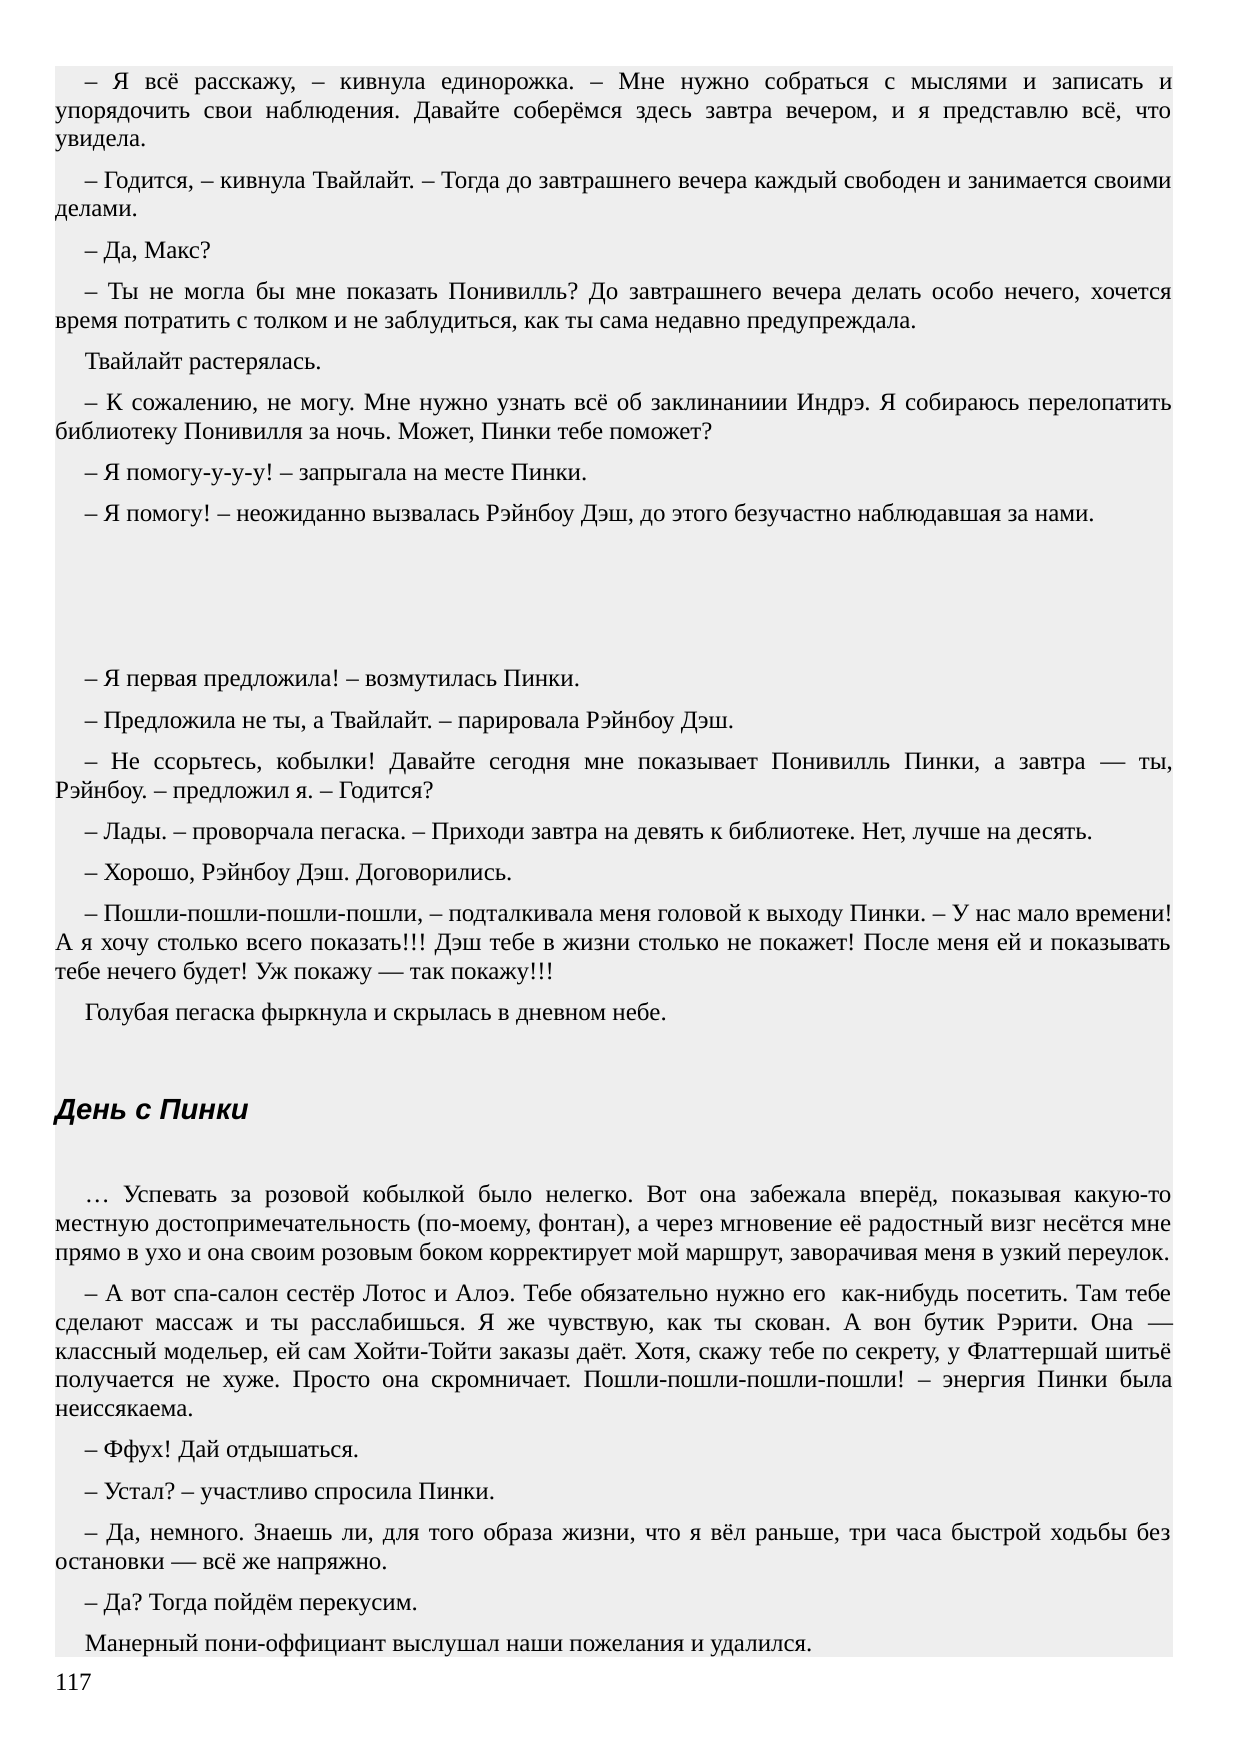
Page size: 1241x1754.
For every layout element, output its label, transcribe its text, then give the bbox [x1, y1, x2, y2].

subtitle День с Пинки [55, 1092, 1173, 1126]
text – Предложила не ты, а Твайлайт. – парировала Рэйнбоу Дэш. [55, 705, 1173, 733]
text – А вот спа-салон сестёр Лотос и Алоэ. Тебе обязательно нужно его как-нибудь посетить. Там тебе сделают массаж и ты расслабишься. Я же чувствую, как ты скован. А вон бутик Рэрити. Она — классный модельер, ей сам Хойти-Тойти заказы даёт. Хотя, скажу тебе по секрету, у Флаттершай шитьё получается не хуже. Просто она скромничает. Пошли-пошли-пошли-пошли! – энергия Пинки была неиссякаема. [55, 1278, 1173, 1422]
text – Я первая предложила! – возмутилась Пинки. [55, 663, 1173, 692]
text – Годится, – кивнула Твайлайт. – Тогда до завтрашнего вечера каждый свободен и занимается своими делами. [55, 165, 1173, 222]
text Манерный пони-оффициант выслушал наши пожелания и удалился. [55, 1628, 1173, 1657]
text – Лады. – проворчала пегаска. – Приходи завтра на девять к библиотеке. Нет, лучше на десять. [55, 816, 1173, 845]
text … Успевать за розовой кобылкой было нелегко. Вот она забежала вперёд, показывая какую-то местную достопримечательность (по-моему, фонтан), а через мгновение её радостный визг несётся мне прямо в ухо и она своим розовым боком корректирует мой маршрут, заворачивая меня в узкий переулок. [55, 1179, 1173, 1266]
text – К сожалению, не могу. Мне нужно узнать всё об заклинаниии Индрэ. Я собираюсь перелопатить библиотеку Понивилля за ночь. Может, Пинки тебе поможет? [55, 387, 1173, 445]
text – Я помогу-у-у-у! – запрыгала на месте Пинки. [55, 457, 1173, 486]
text – Хорошо, Рэйнбоу Дэш. Договорились. [55, 857, 1173, 886]
text – Да, Макс? [55, 235, 1173, 263]
text – Ффух! Дай отдышаться. [55, 1434, 1173, 1463]
text – Устал? – участливо спросила Пинки. [55, 1476, 1173, 1504]
text Голубая пегаска фыркнула и скрылась в дневном небе. [55, 997, 1173, 1026]
text – Да, немного. Знаешь ли, для того образа жизни, что я вёл раньше, три часа быстрой ходьбы без остановки — всё же напряжно. [55, 1517, 1173, 1574]
text – Не ссорьтесь, кобылки! Давайте сегодня мне показывает Понивилль Пинки, а завтра — ты, Рэйнбоу. – предложил я. – Годится? [55, 746, 1173, 803]
text – Пошли-пошли-пошли-пошли, – подталкивала меня головой к выходу Пинки. – У нас мало времени! А я хочу столько всего показать!!! Дэш тебе в жизни столько не покажет! После меня ей и показывать тебе нечего будет! Уж покажу — так покажу!!! [55, 898, 1173, 985]
text – Я всё расскажу, – кивнула единорожка. – Мне нужно собраться с мыслями и записать и упорядочить свои наблюдения. Давайте соберёмся здесь завтра вечером, и я представлю всё, что увидела. [55, 66, 1173, 152]
text – Я помогу! – неожиданно вызвалась Рэйнбоу Дэш, до этого безучастно наблюдавшая за нами. [55, 498, 1173, 527]
text – Да? Тогда пойдём перекусим. [55, 1587, 1173, 1616]
text Твайлайт растерялась. [55, 346, 1173, 375]
text – Ты не могла бы мне показать Понивилль? До завтрашнего вечера делать особо нечего, хочется время потратить с толком и не заблудиться, как ты сама недавно предупреждала. [55, 276, 1173, 333]
